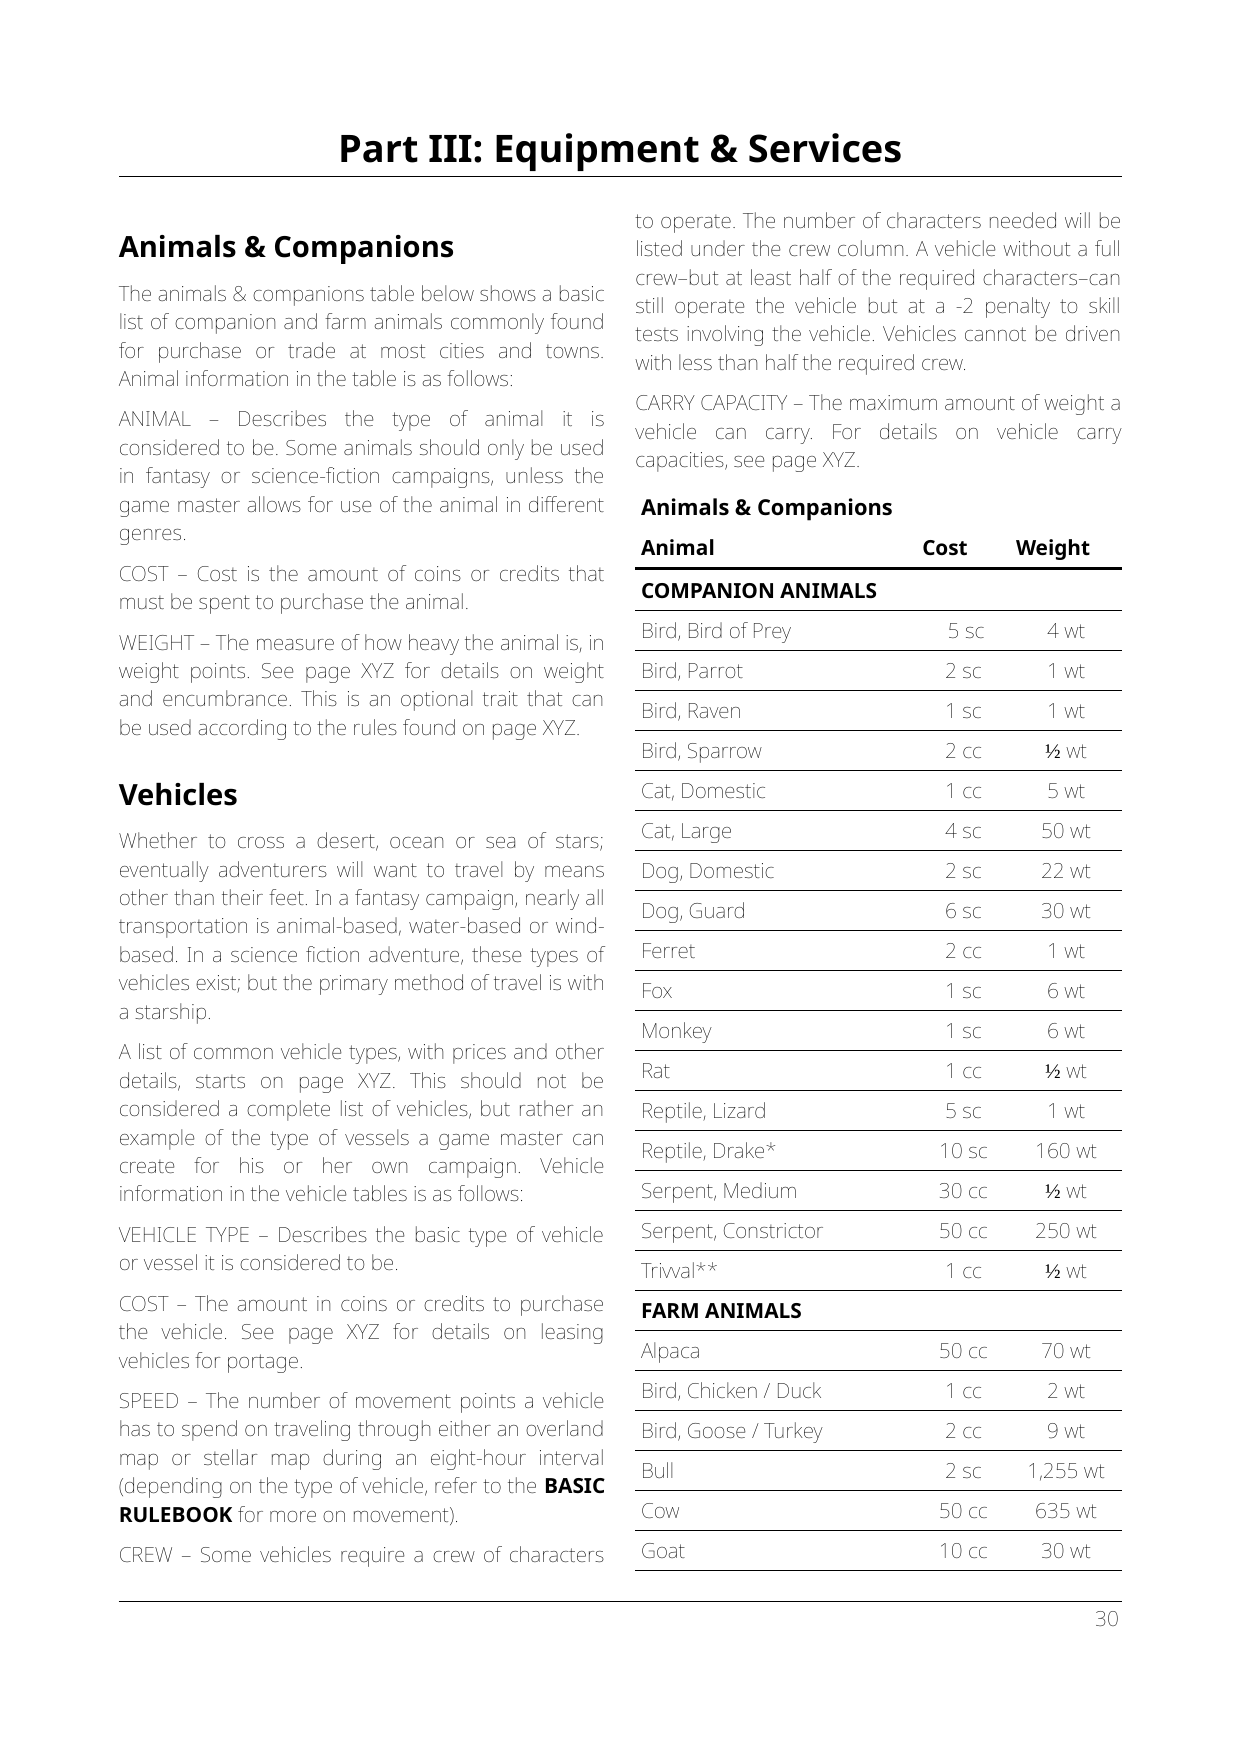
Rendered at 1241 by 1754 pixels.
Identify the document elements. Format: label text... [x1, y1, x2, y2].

text ANIMAL – Describes the type of animal it is considered to be. Some animals should only be used in fantasy or science-fiction campaigns, unless the game master allows for use of the animal in different genres. [118, 404, 605, 547]
table_cell Fox [635, 971, 916, 1010]
table_cell 1 sc [916, 1011, 1010, 1050]
table_cell 160 wt [1010, 1131, 1122, 1170]
table_cell Bird, Chicken / Duck [635, 1371, 916, 1410]
table_cell 2 sc [916, 1451, 1010, 1490]
table_cell 1 cc [916, 1371, 1010, 1410]
table_cell 22 wt [1010, 851, 1122, 890]
table_cell Cat, Domestic [635, 771, 916, 810]
text WEIGHT – The measure of how heavy the animal is, in weight points. See page XYZ for details on weight and encumbrance. This is an optional trait that can be used according to the rules found on page XYZ. [118, 628, 605, 741]
table_cell Serpent, Medium [635, 1171, 916, 1210]
table_cell 2 cc [916, 1411, 1010, 1450]
table_cell 9 wt [1010, 1411, 1122, 1450]
text CREW – Some vehicles require a crew of characters [118, 1540, 605, 1569]
table_cell 30 cc [916, 1171, 1010, 1210]
table_cell Bird, Sparrow [635, 731, 916, 770]
text A list of common vehicle types, with prices and other details, starts on page XYZ. This should not be considered a complete list of vehicles, but rather an example of the type of vessels a game master can create for his or her own campaign. Vehicle information in the vehicle tables is as follows: [118, 1037, 605, 1208]
table_cell ½ wt [1010, 731, 1122, 770]
table_cell 10 sc [916, 1131, 1010, 1170]
table_cell 250 wt [1010, 1211, 1122, 1250]
text COST – The amount in coins or credits to purchase the vehicle. See page XYZ for details on leasing vehicles for portage. [118, 1289, 605, 1374]
table_cell Reptile, Lizard [635, 1091, 916, 1130]
table_cell Cost [916, 527, 1010, 567]
table_cell 1 wt [1010, 1091, 1122, 1130]
table_cell 2 cc [916, 931, 1010, 970]
table_cell Bird, Bird of Prey [635, 611, 916, 650]
text VEHICLE TYPE – Describes the basic type of vehicle or vessel it is considered to be. [118, 1220, 605, 1277]
table_cell Weight [1010, 527, 1122, 567]
table_cell 5 wt [1010, 771, 1122, 810]
table_cell 635 wt [1010, 1491, 1122, 1530]
table_cell Cat, Large [635, 811, 916, 850]
table_cell ½ wt [1010, 1251, 1122, 1290]
table_cell 50 cc [916, 1211, 1010, 1250]
table_cell 2 sc [916, 851, 1010, 890]
table_cell Dog, Guard [635, 891, 916, 930]
table_cell 1 wt [1010, 651, 1122, 690]
table_cell Reptile, Drake* [635, 1131, 916, 1170]
subtitle Animals & Companions [118, 227, 605, 266]
table_cell Rat [635, 1051, 916, 1090]
table_cell 50 cc [916, 1331, 1010, 1370]
table_cell Trivval** [635, 1251, 916, 1290]
table_header Animals & Companions [635, 486, 1122, 527]
text The animals & companions table below shows a basic list of companion and farm animals commonly found for purchase or trade at most cities and towns. Animal information in the table is as follows: [118, 279, 605, 393]
table_cell ½ wt [1010, 1051, 1122, 1090]
table_cell FARM ANIMALS [635, 1291, 1122, 1330]
table_cell 10 cc [916, 1531, 1010, 1570]
table_cell 1 cc [916, 771, 1010, 810]
table_cell Monkey [635, 1011, 916, 1050]
table_cell Bird, Parrot [635, 651, 916, 690]
table_cell Cow [635, 1491, 916, 1530]
text to operate. The number of characters needed will be listed under the crew column. A vehicle without a full crew–but at least half of the required characters–can still operate the vehicle but at a -2 penalty to skill tests involving the vehicle. Vehicles cannot be driven with less than half the required crew. [635, 206, 1122, 376]
table_cell 1,255 wt [1010, 1451, 1122, 1490]
table_cell 1 cc [916, 1051, 1010, 1090]
text SPEED – The number of movement points a vehicle has to spend on traveling through either an overland map or stellar map during an eight-hour interval (depending on the type of vehicle, refer to the BASIC RULEBOOK for more on movement). [118, 1386, 605, 1528]
table_cell ½ wt [1010, 1171, 1122, 1210]
table_cell Goat [635, 1531, 916, 1570]
table_cell 2 cc [916, 731, 1010, 770]
table_cell 6 wt [1010, 971, 1122, 1010]
table_cell 5 sc [916, 611, 1010, 650]
table_cell Ferret [635, 931, 916, 970]
table_cell 70 wt [1010, 1331, 1122, 1370]
table_cell Alpaca [635, 1331, 916, 1370]
table_cell 1 wt [1010, 931, 1122, 970]
table_cell Dog, Domestic [635, 851, 916, 890]
table_cell 1 sc [916, 691, 1010, 730]
table_cell 6 sc [916, 891, 1010, 930]
table_cell Bird, Raven [635, 691, 916, 730]
table_cell Bull [635, 1451, 916, 1490]
table_cell Animal [635, 527, 916, 567]
table_cell 4 sc [916, 811, 1010, 850]
text Whether to cross a desert, ocean or sea of stars; eventually adventurers will want to travel by means other than their feet. In a fantasy campaign, nearly all transportation is animal-based, water-based or wind-based. In a science fiction adventure, these types of vehicles exist; but the primary method of travel is with a starship. [118, 826, 605, 1025]
table_cell 30 wt [1010, 891, 1122, 930]
subtitle Vehicles [118, 774, 605, 814]
table_cell 2 sc [916, 651, 1010, 690]
table_cell 6 wt [1010, 1011, 1122, 1050]
text COST – Cost is the amount of coins or credits that must be spent to purchase the animal. [118, 559, 605, 616]
table_cell Bird, Goose / Turkey [635, 1411, 916, 1450]
table_cell 50 cc [916, 1491, 1010, 1530]
table_cell 5 sc [916, 1091, 1010, 1130]
table_cell 1 wt [1010, 691, 1122, 730]
table_cell Serpent, Constrictor [635, 1211, 916, 1250]
table_cell 50 wt [1010, 811, 1122, 850]
text CARRY CAPACITY – The maximum amount of weight a vehicle can carry. For details on vehicle carry capacities, see page XYZ. [635, 388, 1122, 474]
table_cell 1 sc [916, 971, 1010, 1010]
table_cell 30 wt [1010, 1531, 1122, 1570]
table_cell 2 wt [1010, 1371, 1122, 1410]
table_cell COMPANION ANIMALS [635, 570, 1122, 610]
table_cell 1 cc [916, 1251, 1010, 1290]
table_cell 4 wt [1010, 611, 1122, 650]
